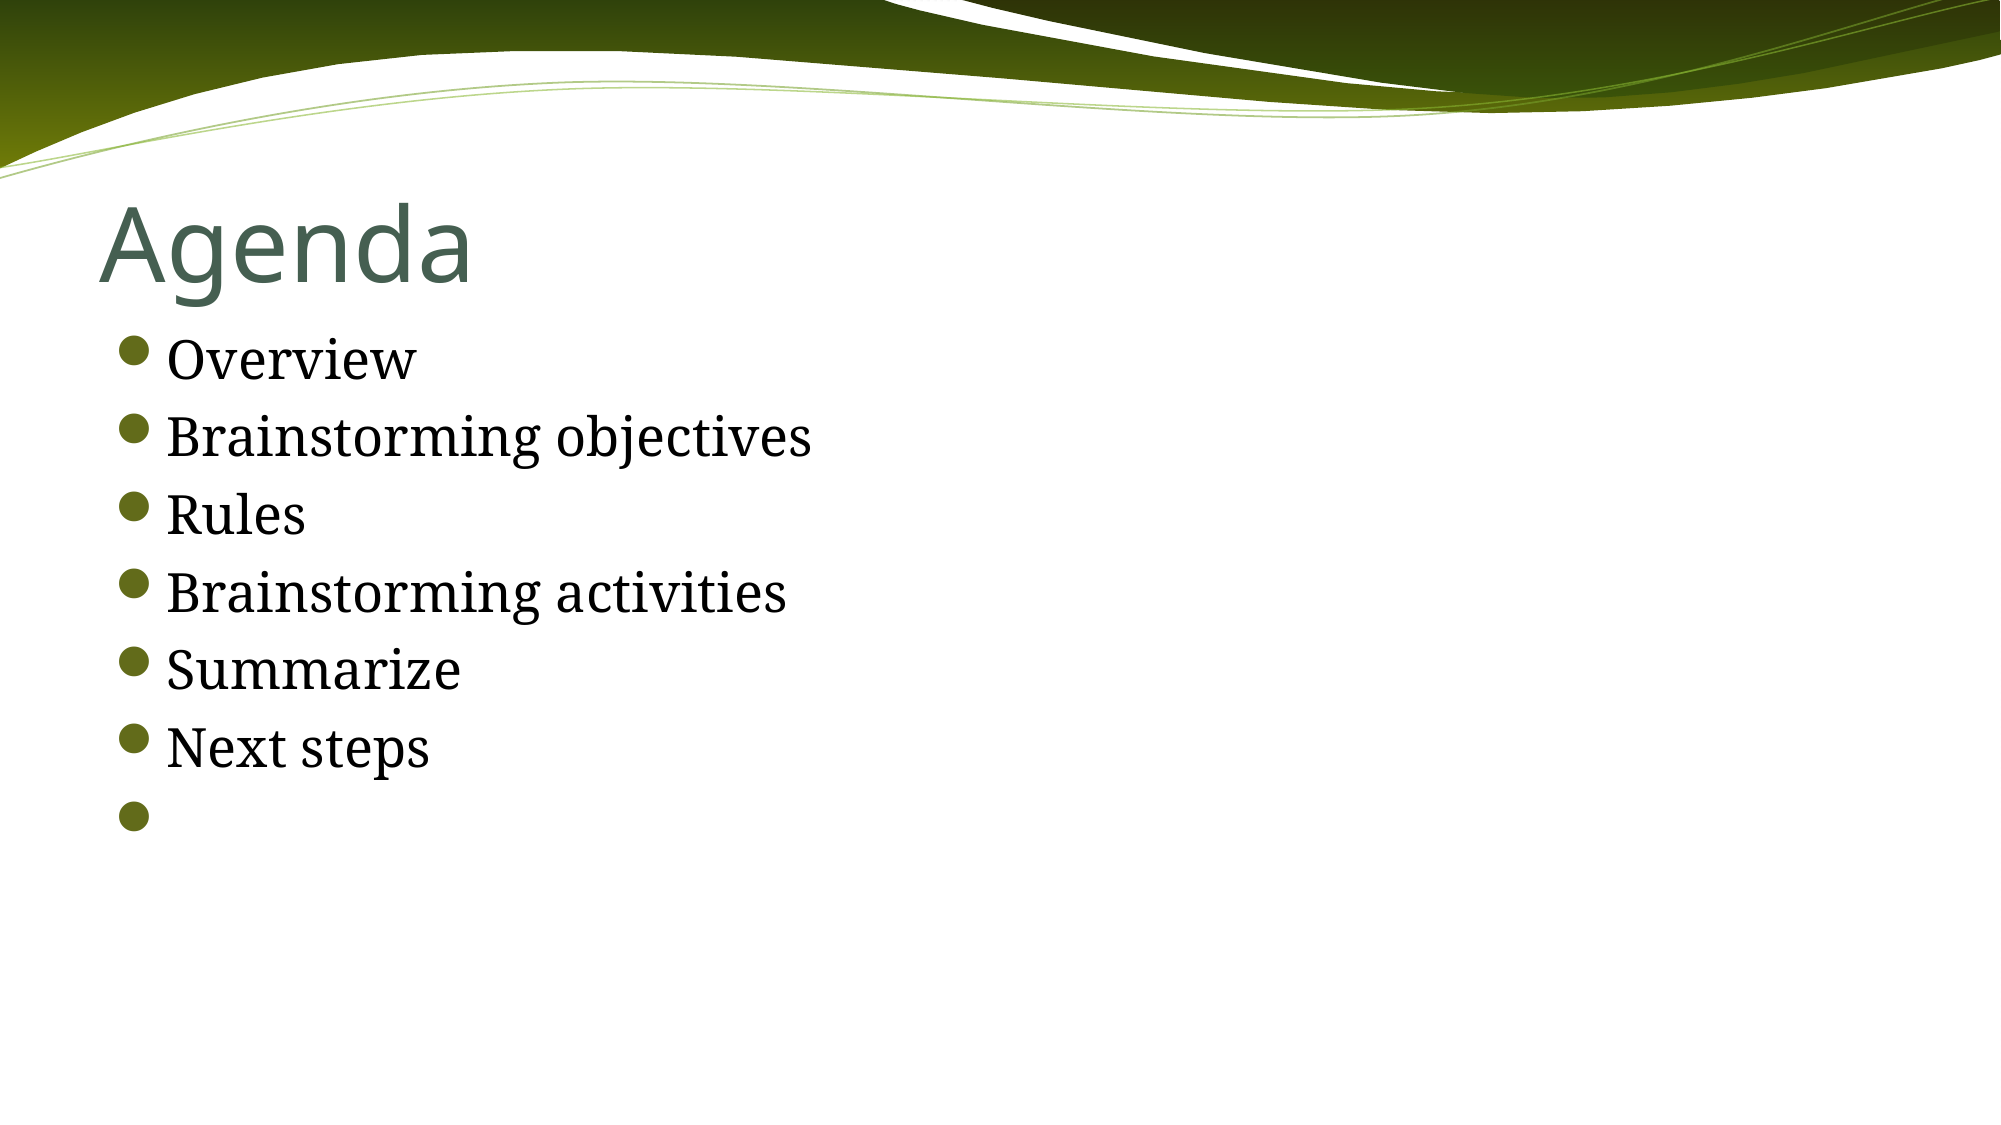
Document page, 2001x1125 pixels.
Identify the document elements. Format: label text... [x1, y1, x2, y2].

list Overview Brainstorming objectives Rules Brainstorming activities Summarize Next steps [99, 317, 1900, 1038]
title Agenda [99, 115, 1900, 304]
